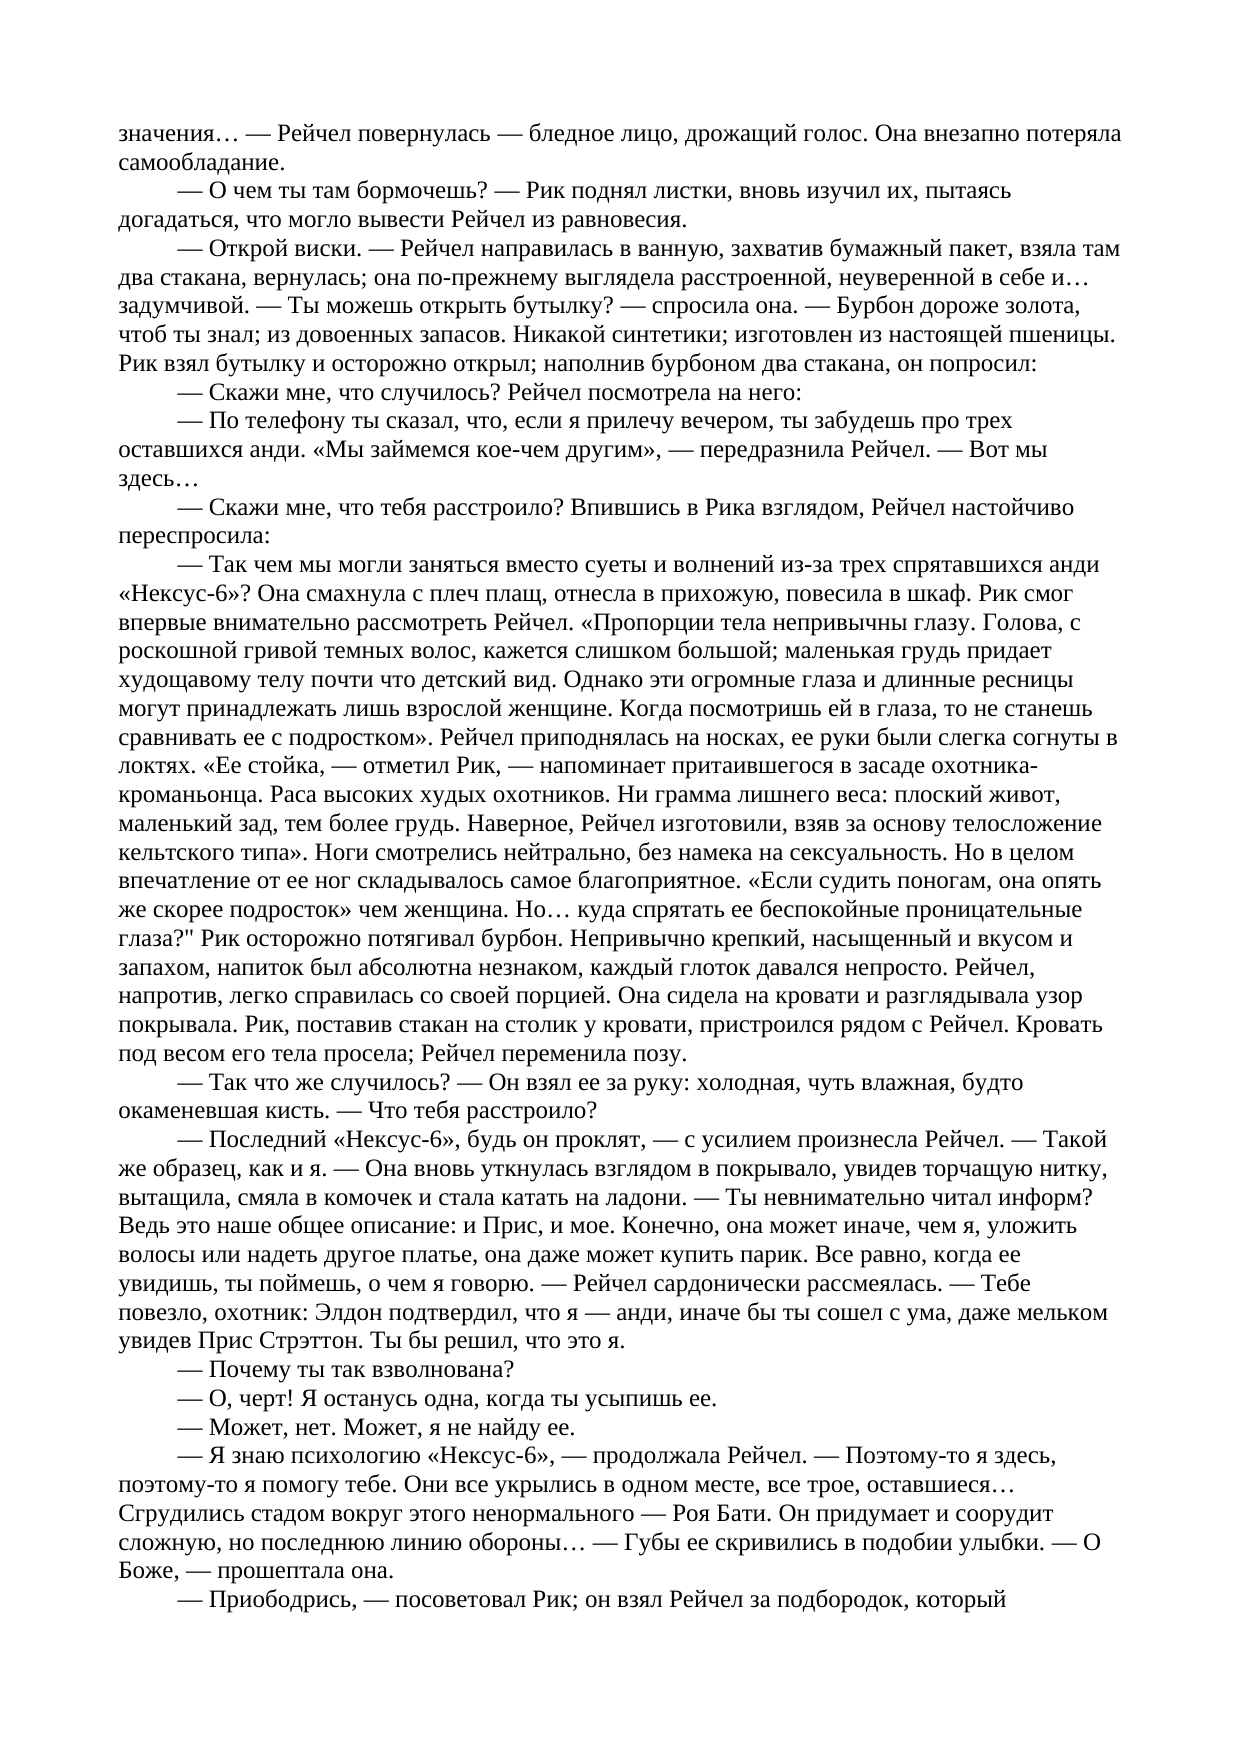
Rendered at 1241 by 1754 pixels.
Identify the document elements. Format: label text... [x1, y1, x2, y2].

text — Я знаю психологию «Нексус-6», — продолжала Рейчел. — Поэтому-то я здесь, поэтому-то я помогу тебе. Они все укрылись в одном месте, все трое, оставшиеся… Сгрудились стадом вокруг этого ненормального — Роя Бати. Он придумает и соорудит сложную, но последнюю линию обороны… — Губы ее скривились в подобии улыбки. — О Боже, — прошептала она. [118, 1441, 1122, 1584]
text — Приободрись, — посоветовал Рик; он взял Рейчел за подбородок, который [118, 1584, 1122, 1613]
text — Так что же случилось? — Он взял ее за руку: холодная, чуть влажная, будто окаменевшая кисть. — Что тебя расстроило? [118, 1067, 1122, 1124]
text — Может, нет. Может, я не найду ее. [118, 1412, 1122, 1441]
text — Так чем мы могли заняться вместо суеты и волнений из-за трех спрятавшихся анди «Нексус-6»? Она смахнула с плеч плащ, отнесла в прихожую, повесила в шкаф. Рик смог впервые внимательно рассмотреть Рейчел. «Пропорции тела непривычны глазу. Голова, с роскошной гривой темных волос, кажется слишком большой; маленькая грудь придает худощавому телу почти что детский вид. Однако эти огромные глаза и длинные ресницы могут принадлежать лишь взрослой женщине. Когда посмотришь ей в глаза, то не станешь сравнивать ее с подростком». Рейчел приподнялась на носках, ее руки были слегка согнуты в локтях. «Ее стойка, — отметил Рик, — напоминает притаившегося в засаде охотника-кроманьонца. Раса высоких худых охотников. Ни грамма лишнего веса: плоский живот, маленький зад, тем более грудь. Наверное, Рейчел изготовили, взяв за основу телосложение кельтского типа». Ноги смотрелись нейтрально, без намека на сексуальность. Но в целом впечатление от ее ног складывалось самое благоприятное. «Если судить поногам, она опять же скорее подросток» чем женщина. Но… куда спрятать ее беспокойные проницательные глаза?" Рик осторожно потягивал бурбон. Непривычно крепкий, насыщенный и вкусом и запахом, напиток был абсолютна незнаком, каждый глоток давался непросто. Рейчел, напротив, легко справилась со своей порцией. Она сидела на кровати и разглядывала узор покрывала. Рик, поставив стакан на столик у кровати, пристроился рядом с Рейчел. Кровать под весом его тела просела; Рейчел переменила позу. [118, 549, 1122, 1067]
text — О, черт! Я останусь одна, когда ты усыпишь ее. [118, 1383, 1122, 1412]
text — Последний «Нексус-6», будь он проклят, — с усилием произнесла Рейчел. — Такой же образец, как и я. — Она вновь уткнулась взглядом в покрывало, увидев торчащую нитку, вытащила, смяла в комочек и стала катать на ладони. — Ты невнимательно читал информ? Ведь это наше общее описание: и Прис, и мое. Конечно, она может иначе, чем я, уложить волосы или надеть другое платье, она даже может купить парик. Все равно, когда ее увидишь, ты поймешь, о чем я говорю. — Рейчел сардонически рассмеялась. — Тебе повезло, охотник: Элдон подтвердил, что я — анди, иначе бы ты сошел с ума, даже мельком увидев Прис Стрэттон. Ты бы решил, что это я. [118, 1124, 1122, 1354]
text значения… — Рейчел повернулась — бледное лицо, дрожащий голос. Она внезапно потеряла самообладание. [118, 118, 1122, 176]
text — По телефону ты сказал, что, если я прилечу вечером, ты забудешь про трех оставшихся анди. «Мы займемся кое-чем другим», — передразнила Рейчел. — Вот мы здесь… [118, 406, 1122, 492]
text — Скажи мне, что тебя расстроило? Впившись в Рика взглядом, Рейчел настойчиво переспросила: [118, 492, 1122, 549]
text — Открой виски. — Рейчел направилась в ванную, захватив бумажный пакет, взяла там два стакана, вернулась; она по-прежнему выглядела расстроенной, неуверенной в себе и… задумчивой. — Ты можешь открыть бутылку? — спросила она. — Бурбон дороже золота, чтоб ты знал; из довоенных запасов. Никакой синтетики; изготовлен из настоящей пшеницы. Рик взял бутылку и осторожно открыл; наполнив бурбоном два стакана, он попросил: [118, 233, 1122, 377]
text — Почему ты так взволнована? [118, 1354, 1122, 1383]
text — Скажи мне, что случилось? Рейчел посмотрела на него: [118, 377, 1122, 406]
text — О чем ты там бормочешь? — Рик поднял листки, вновь изучил их, пытаясь догадаться, что могло вывести Рейчел из равновесия. [118, 176, 1122, 233]
